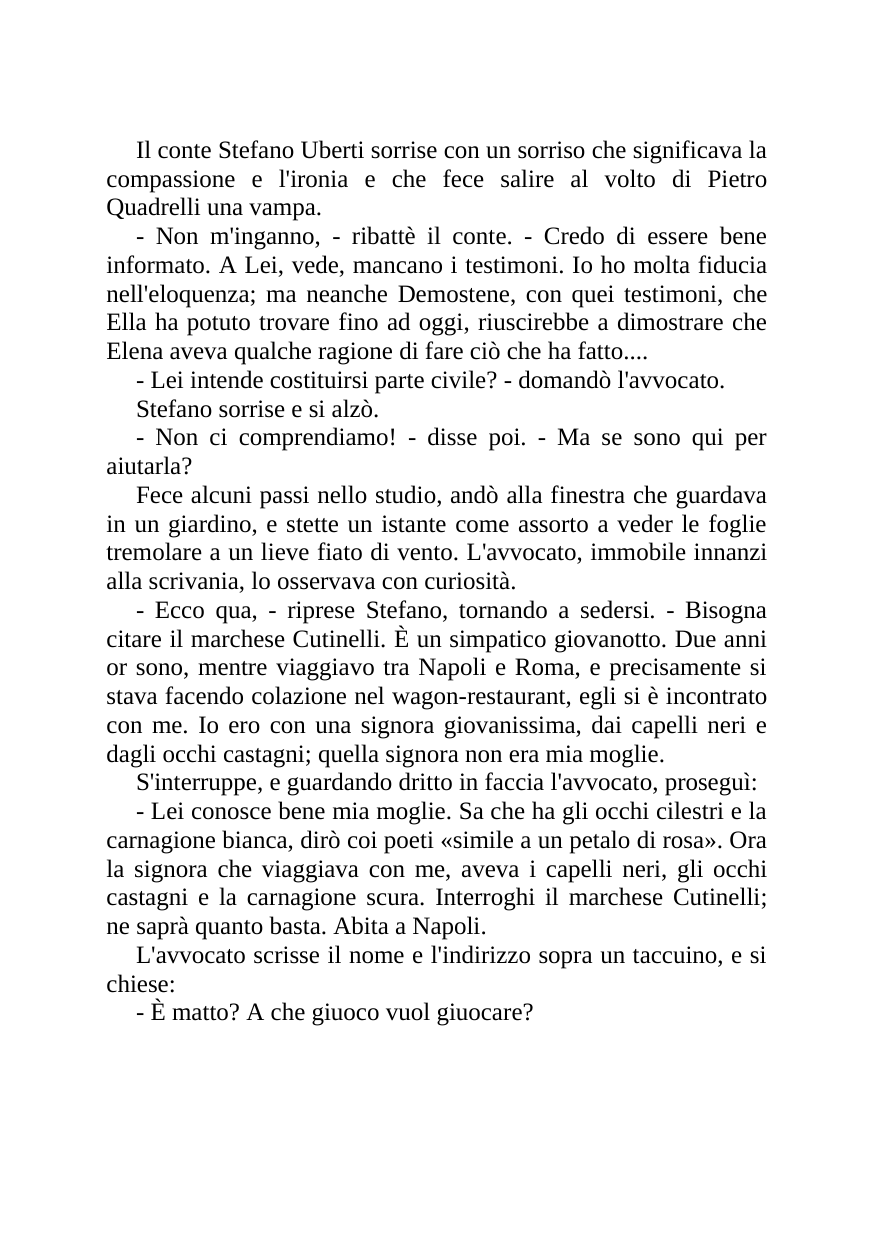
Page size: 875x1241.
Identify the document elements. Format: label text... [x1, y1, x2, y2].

text - Lei intende costituirsi parte civile? - domandò l'avvocato. [106, 365, 768, 394]
text - Non m'inganno, - ribattè il conte. - Credo di essere bene informato. A Lei, vede, mancano i testimoni. Io ho molta fiducia nell'eloquenza; ma neanche Demostene, con quei testimoni, che Ella ha potuto trovare fino ad oggi, riuscirebbe a dimostrare che Elena aveva qualche ragione di fare ciò che ha fatto.... [106, 221, 768, 365]
text - È matto? A che giuoco vuol giuocare? [106, 997, 768, 1026]
text L'avvocato scrisse il nome e l'indirizzo sopra un taccuino, e si chiese: [106, 940, 768, 997]
text - Non ci comprendiamo! - disse poi. - Ma se sono qui per aiutarla? [106, 422, 768, 480]
text - Lei conosce bene mia moglie. Sa che ha gli occhi cilestri e la carnagione bianca, dirò coi poeti «simile a un petalo di rosa». Ora la signora che viaggiava con me, aveva i capelli neri, gli occhi castagni e la carnagione scura. Interroghi il marchese Cutinelli; ne saprà quanto basta. Abita a Napoli. [106, 796, 768, 940]
text Fece alcuni passi nello studio, andò alla finestra che guardava in un giardino, e stette un istante come assorto a veder le foglie tremolare a un lieve fiato di vento. L'avvocato, immobile innanzi alla scrivania, lo osservava con curiosità. [106, 480, 768, 595]
text - Ecco qua, - riprese Stefano, tornando a sedersi. - Bisogna citare il marchese Cutinelli. È un simpatico giovanotto. Due anni or sono, mentre viaggiavo tra Napoli e Roma, e precisamente si stava facendo colazione nel wagon-restaurant, egli si è incontrato con me. Io ero con una signora giovanissima, dai capelli neri e dagli occhi castagni; quella signora non era mia moglie. [106, 595, 768, 767]
text Il conte Stefano Uberti sorrise con un sorriso che significava la compassione e l'ironia e che fece salire al volto di Pietro Quadrelli una vampa. [106, 135, 768, 221]
text S'interruppe, e guardando dritto in faccia l'avvocato, proseguì: [106, 767, 768, 796]
text Stefano sorrise e si alzò. [106, 394, 768, 422]
